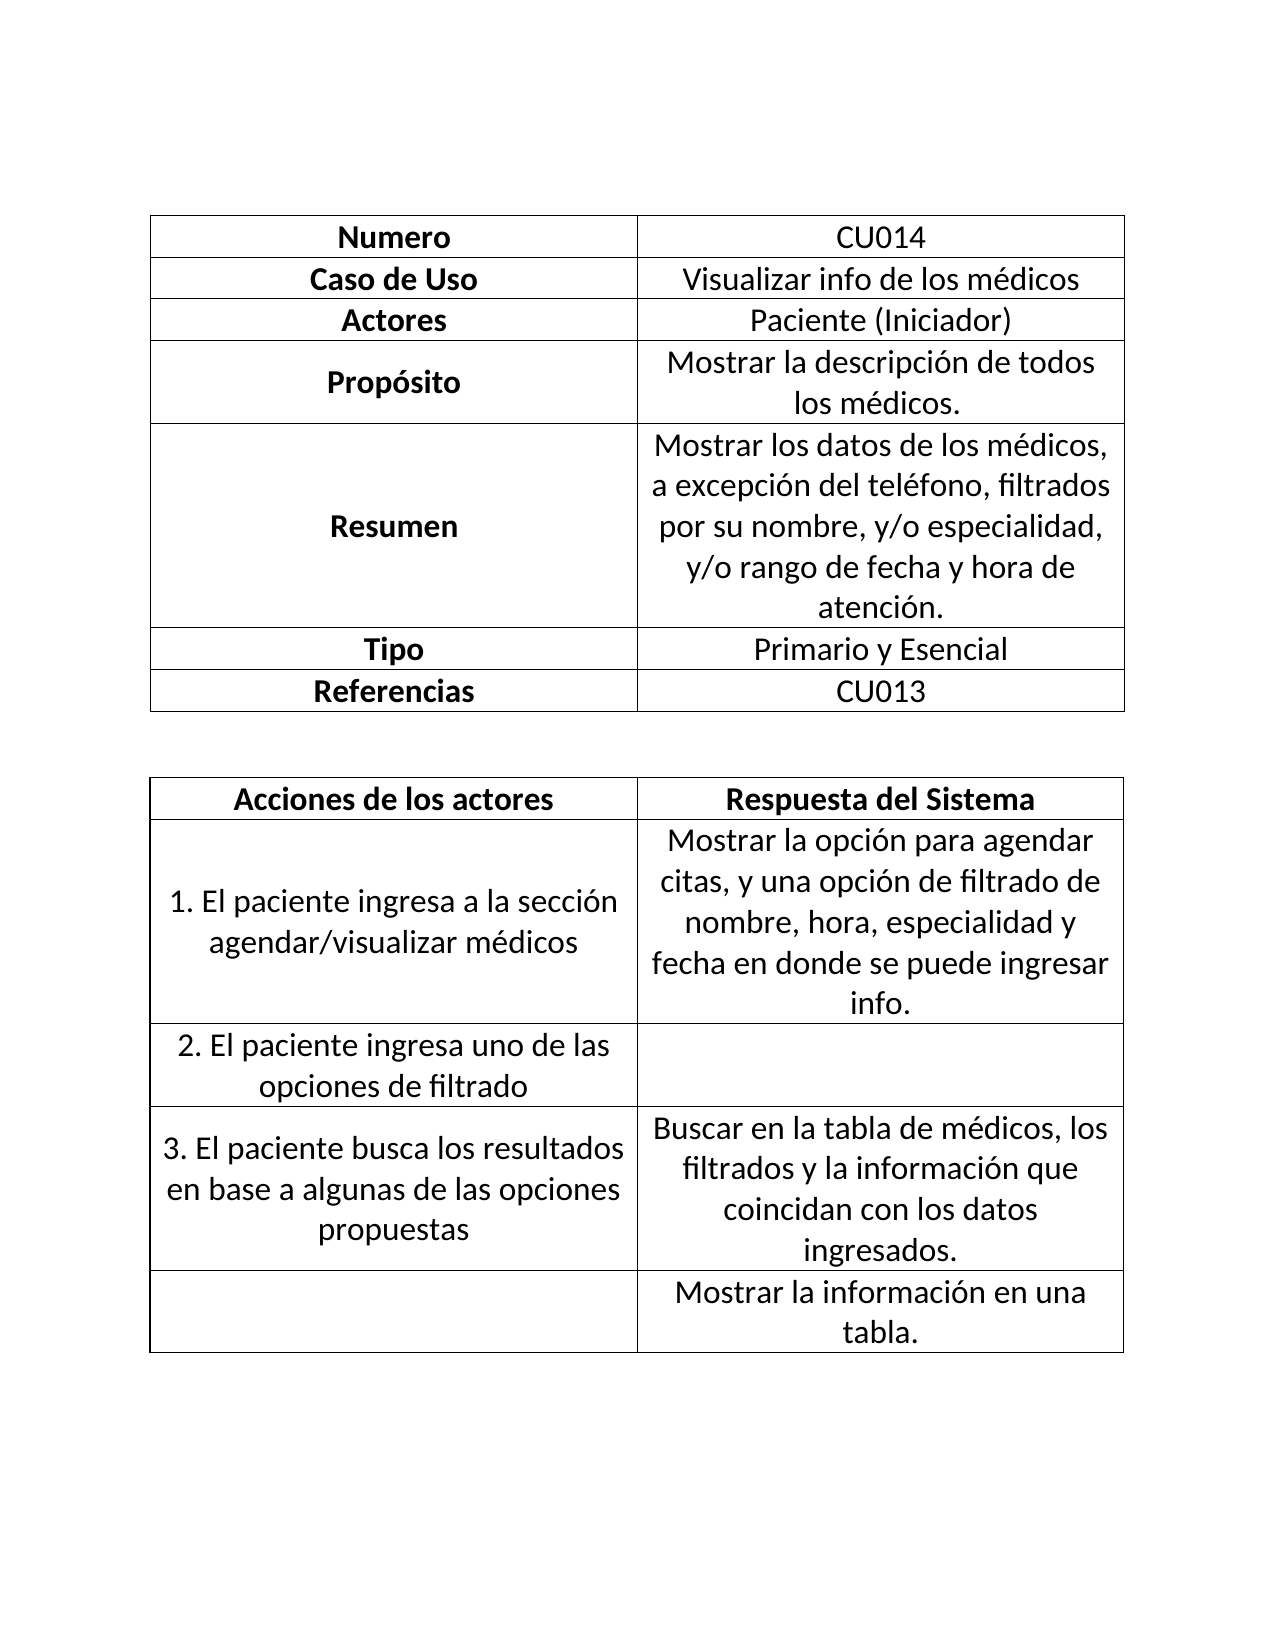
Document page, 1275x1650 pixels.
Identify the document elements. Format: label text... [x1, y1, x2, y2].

table_cell 2. El paciente ingresa uno de las opciones de filtrado [151, 1024, 637, 1106]
table_cell Tipo [151, 628, 637, 669]
table_cell Mostrar la descripción de todos los médicos. [638, 341, 1124, 423]
table_header Numero [151, 216, 637, 257]
table_cell Visualizar info de los médicos [638, 258, 1124, 298]
table_cell CU013 [638, 670, 1124, 711]
table_cell Resumen [151, 424, 637, 627]
table_cell Primario y Esencial [638, 628, 1124, 669]
table_cell Mostrar la opción para agendar citas, y una opción de filtrado de nombre, hora, especialidad y fecha en donde se puede ingresar info. [638, 820, 1123, 1023]
table_cell 3. El paciente busca los resultados en base a algunas de las opciones propuestas [151, 1107, 637, 1269]
table_cell Caso de Uso [151, 258, 637, 298]
table_cell Referencias [151, 670, 637, 711]
table_header Respuesta del Sistema [638, 778, 1123, 818]
table_cell [151, 1271, 637, 1352]
table_cell Mostrar la información en una tabla. [638, 1271, 1123, 1352]
table_cell Actores [151, 299, 637, 340]
table_cell 1. El paciente ingresa a la sección agendar/visualizar médicos [151, 820, 637, 1023]
table_cell [638, 1024, 1123, 1106]
table_cell Mostrar los datos de los médicos, a excepción del teléfono, filtrados por su nombre, y/o especialidad, y/o rango de fecha y hora de atención. [638, 424, 1124, 627]
table_header Acciones de los actores [151, 778, 637, 818]
table_cell Buscar en la tabla de médicos, los filtrados y la información que coincidan con los datos ingresados. [638, 1107, 1123, 1269]
table_header CU014 [638, 216, 1124, 257]
table_cell Propósito [151, 341, 637, 423]
table_cell Paciente (Iniciador) [638, 299, 1124, 340]
